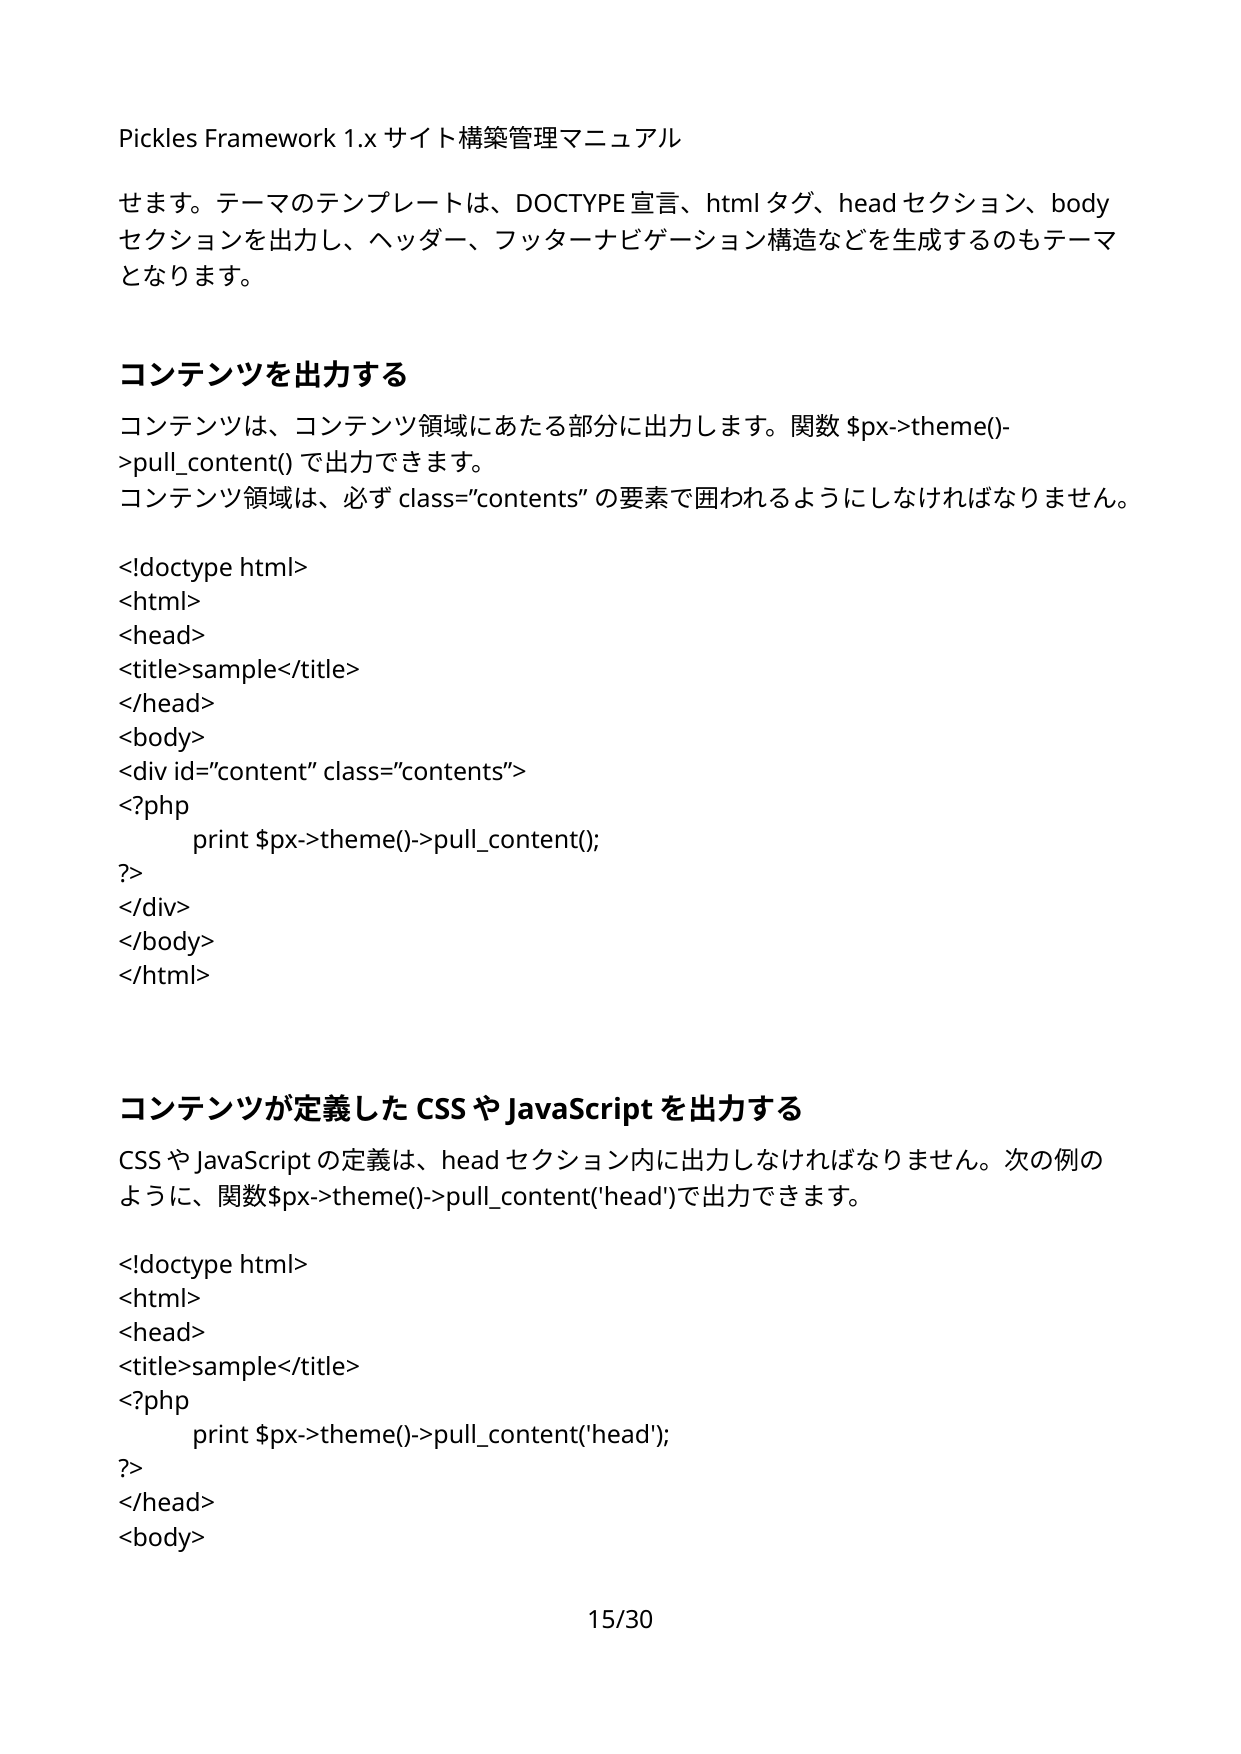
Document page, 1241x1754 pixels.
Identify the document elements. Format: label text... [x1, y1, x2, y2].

text <?php [118, 788, 1122, 822]
text <html> [118, 1281, 1122, 1315]
text <head> [118, 1315, 1122, 1349]
subtitle コンテンツが定義したCSSやJavaScriptを出力する [118, 1085, 1122, 1128]
text <title>sample</title> [118, 1349, 1122, 1383]
text <!doctype html> [118, 549, 1122, 583]
text print $px->theme()->pull_content('head'); [118, 1417, 1122, 1451]
text コンテンツ領域は、必ずclass=”contents” の要素で囲われるようにしなければなりません。 [118, 479, 1122, 515]
text CSSやJavaScriptの定義は、headセクション内に出力しなければなりません。次の例のように、関数$px->theme()->pull_content('head')で出力できます。 [118, 1140, 1122, 1213]
text <div id=”content” class=”contents”> [118, 754, 1122, 788]
text ?> [118, 1451, 1122, 1485]
text ?> [118, 856, 1122, 890]
text </body> [118, 924, 1122, 958]
text print $px->theme()->pull_content(); [118, 822, 1122, 856]
text </head> <body> [118, 1485, 1122, 1553]
subtitle コンテンツを出力する [118, 352, 1122, 394]
text </html> [118, 958, 1122, 992]
text <head> [118, 617, 1122, 651]
text <!doctype html> [118, 1247, 1122, 1281]
text せます。テーマのテンプレートは、DOCTYPE宣言、htmlタグ、headセクション、bodyセクションを出力し、ヘッダー、フッターナビゲーション構造などを生成するのもテーマとなります。 [118, 184, 1122, 293]
text <?php [118, 1383, 1122, 1417]
text <html> [118, 583, 1122, 617]
text </div> [118, 890, 1122, 924]
text コンテンツは、コンテンツ領域にあたる部分に出力します。関数 $px->theme()->pull_content() で出力できます。 [118, 406, 1122, 479]
text </head> <body> [118, 686, 1122, 754]
text <title>sample</title> [118, 651, 1122, 686]
